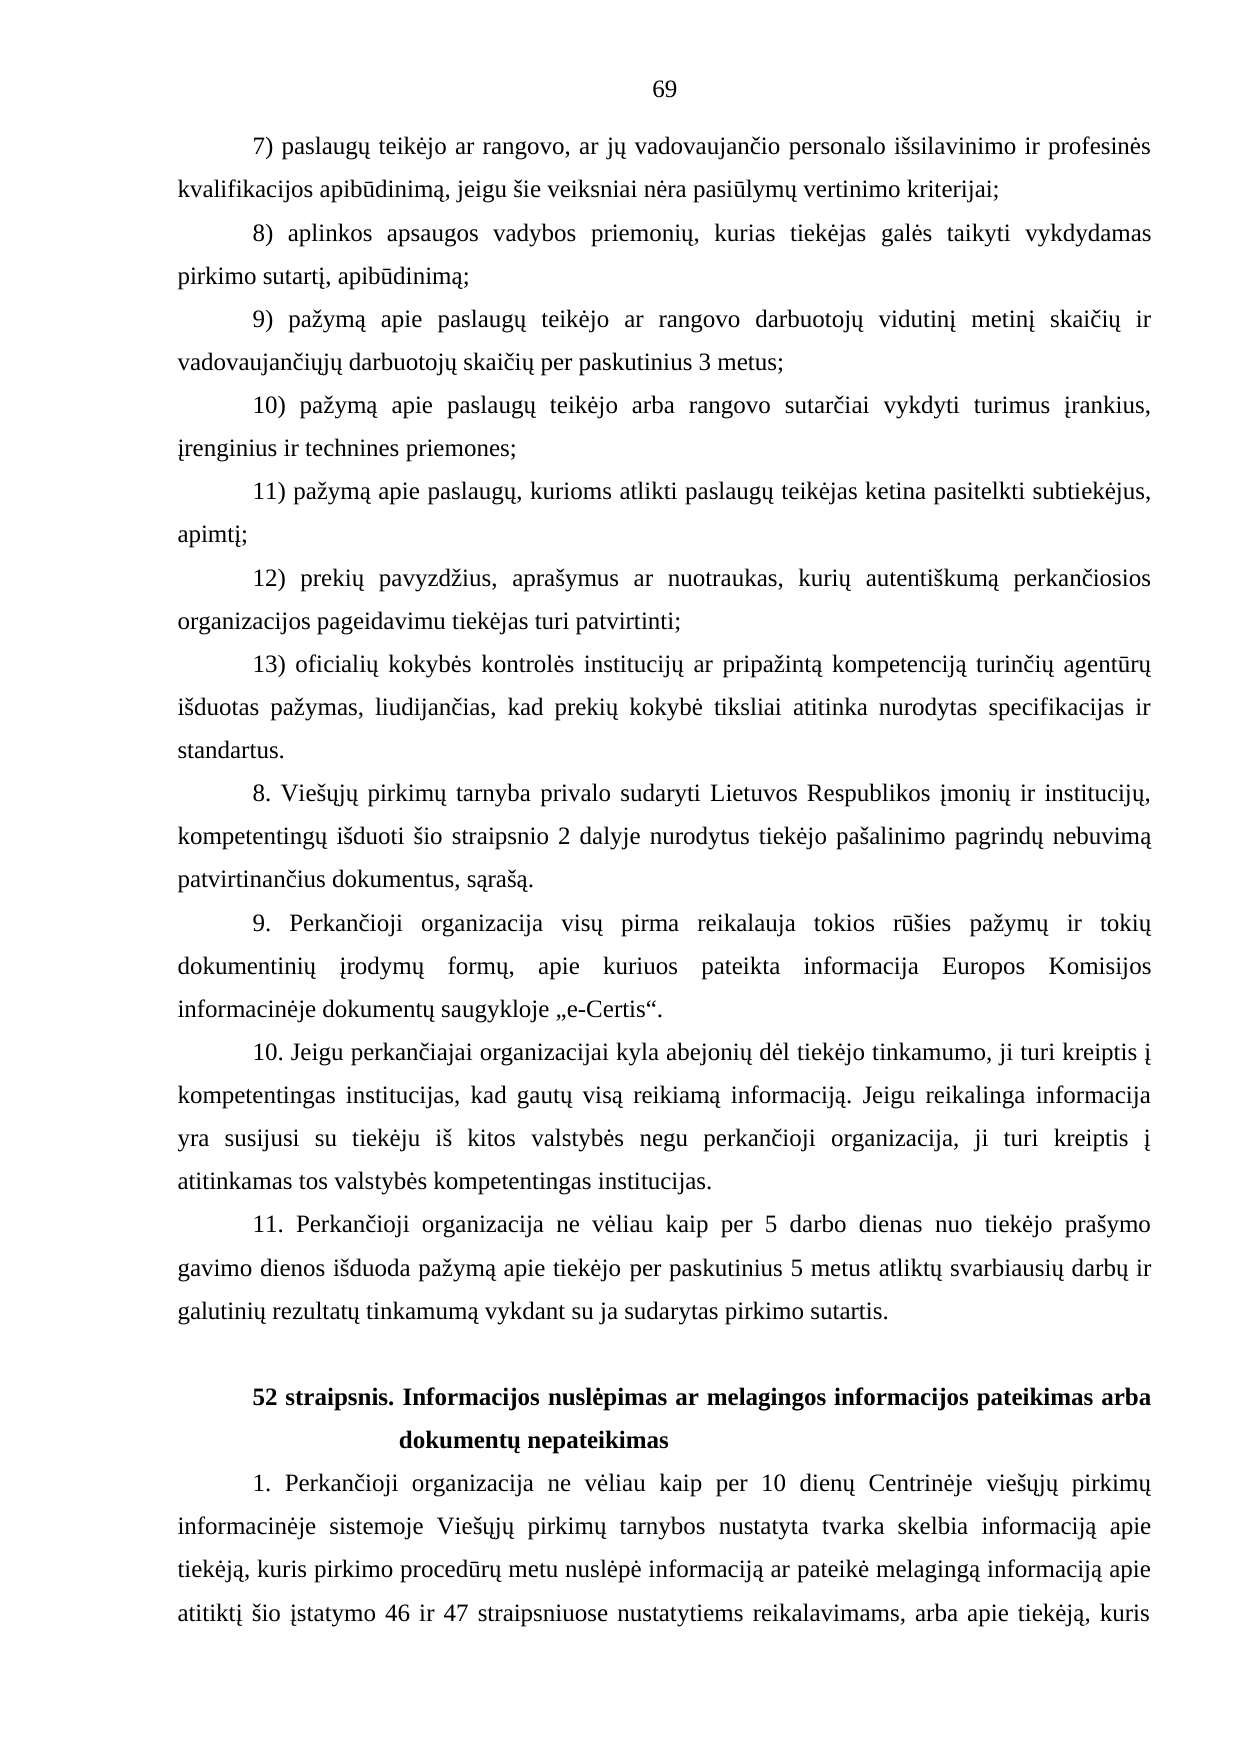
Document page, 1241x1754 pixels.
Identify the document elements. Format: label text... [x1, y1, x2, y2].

text 10) pažymą apie paslaugų teikėjo arba rangovo sutarčiai vykdyti turimus įrankius, įrenginius ir technines priemones; [177, 390, 1152, 462]
text 8. Viešųjų pirkimų tarnyba privalo sudaryti Lietuvos Respublikos įmonių ir institucijų, kompetentingų išduoti šio straipsnio 2 dalyje nurodytus tiekėjo pašalinimo pagrindų nebuvimą patvirtinančius dokumentus, sąrašą. [177, 778, 1152, 893]
text 1. Perkančioji organizacija ne vėliau kaip per 10 dienų Centrinėje viešųjų pirkimų informacinėje sistemoje Viešųjų pirkimų tarnybos nustatyta tvarka skelbia informaciją apie tiekėją, kuris pirkimo procedūrų metu nuslėpė informaciją ar pateikė melagingą informaciją apie atitiktį šio įstatymo 46 ir 47 straipsniuose nustatytiems reikalavimams, arba apie tiekėją, kuris [177, 1468, 1152, 1626]
text 9) pažymą apie paslaugų teikėjo ar rangovo darbuotojų vidutinį metinį skaičių ir vadovaujančiųjų darbuotojų skaičių per paskutinius 3 metus; [177, 304, 1152, 376]
text 7) paslaugų teikėjo ar rangovo, ar jų vadovaujančio personalo išsilavinimo ir profesinės kvalifikacijos apibūdinimą, jeigu šie veiksniai nėra pasiūlymų vertinimo kriterijai; [177, 131, 1152, 203]
text 11) pažymą apie paslaugų, kurioms atlikti paslaugų teikėjas ketina pasitelkti subtiekėjus, apimtį; [177, 476, 1152, 548]
text 10. Jeigu perkančiajai organizacijai kyla abejonių dėl tiekėjo tinkamumo, ji turi kreiptis į kompetentingas institucijas, kad gautų visą reikiamą informaciją. Jeigu reikalinga informacija yra susijusi su tiekėju iš kitos valstybės negu perkančioji organizacija, ji turi kreiptis į atitinkamas tos valstybės kompetentingas institucijas. [177, 1037, 1152, 1195]
text 12) prekių pavyzdžius, aprašymus ar nuotraukas, kurių autentiškumą perkančiosios organizacijos pageidavimu tiekėjas turi patvirtinti; [177, 563, 1152, 634]
text 52 straipsnis. Informacijos nuslėpimas ar melagingos informacijos pateikimas arba dokumentų nepateikimas [252, 1382, 1152, 1454]
text 8) aplinkos apsaugos vadybos priemonių, kurias tiekėjas galės taikyti vykdydamas pirkimo sutartį, apibūdinimą; [177, 218, 1152, 289]
text 11. Perkančioji organizacija ne vėliau kaip per 5 darbo dienas nuo tiekėjo prašymo gavimo dienos išduoda pažymą apie tiekėjo per paskutinius 5 metus atliktų svarbiausių darbų ir galutinių rezultatų tinkamumą vykdant su ja sudarytas pirkimo sutartis. [177, 1209, 1152, 1324]
text 9. Perkančioji organizacija visų pirma reikalauja tokios rūšies pažymų ir tokių dokumentinių įrodymų formų, apie kuriuos pateikta informacija Europos Komisijos informacinėje dokumentų saugykloje „e-Certis“. [177, 908, 1152, 1023]
text 13) oficialių kokybės kontrolės institucijų ar pripažintą kompetenciją turinčių agentūrų išduotas pažymas, liudijančias, kad prekių kokybė tiksliai atitinka nurodytas specifikacijas ir standartus. [177, 649, 1152, 764]
